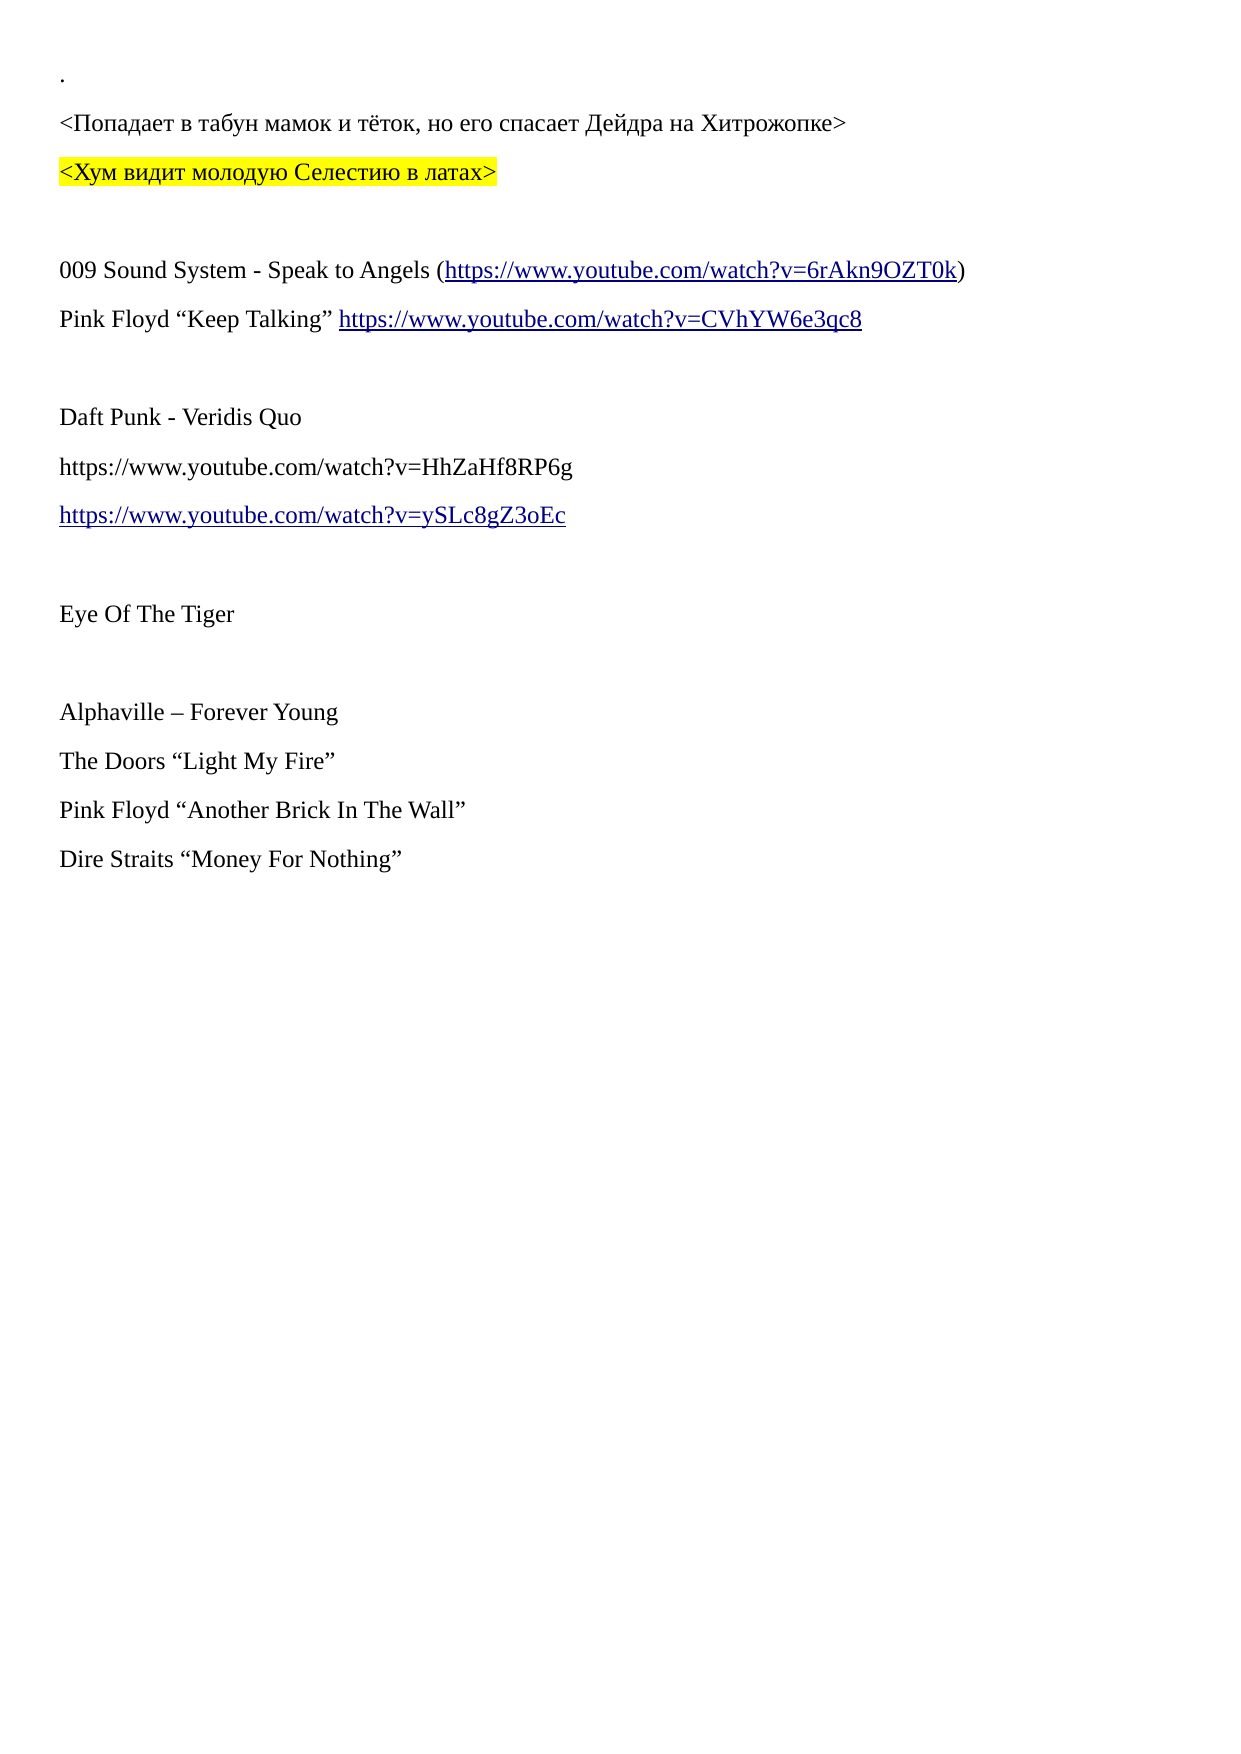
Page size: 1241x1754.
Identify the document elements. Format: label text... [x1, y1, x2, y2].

text . [59, 59, 1181, 88]
text 009 Sound System - Speak to Angels (https://www.youtube.com/watch?v=6rAkn9OZT0k) [59, 255, 1181, 284]
text https://www.youtube.com/watch?v=HhZaHf8RP6g [59, 452, 1181, 480]
text Pink Floyd “Keep Talking” https://www.youtube.com/watch?v=CVhYW6e3qc8 [59, 304, 1181, 333]
text Alphaville – Forever Young [59, 697, 1181, 726]
text Pink Floyd “Another Brick In The Wall” [59, 795, 1181, 824]
text <Хум видит молодую Селестию в латах> [59, 157, 1181, 186]
text Daft Punk - Veridis Quo [59, 402, 1181, 431]
text Dire Straits “Money For Nothing” [59, 844, 1181, 873]
text The Doors “Light My Fire” [59, 746, 1181, 775]
text Eye Of The Tiger [59, 599, 1181, 627]
text <Попадает в табун мамок и тёток, но его спасает Дейдра на Хитрожопке> [59, 108, 1181, 137]
text https://www.youtube.com/watch?v=ySLc8gZ3oEc [59, 501, 1181, 529]
